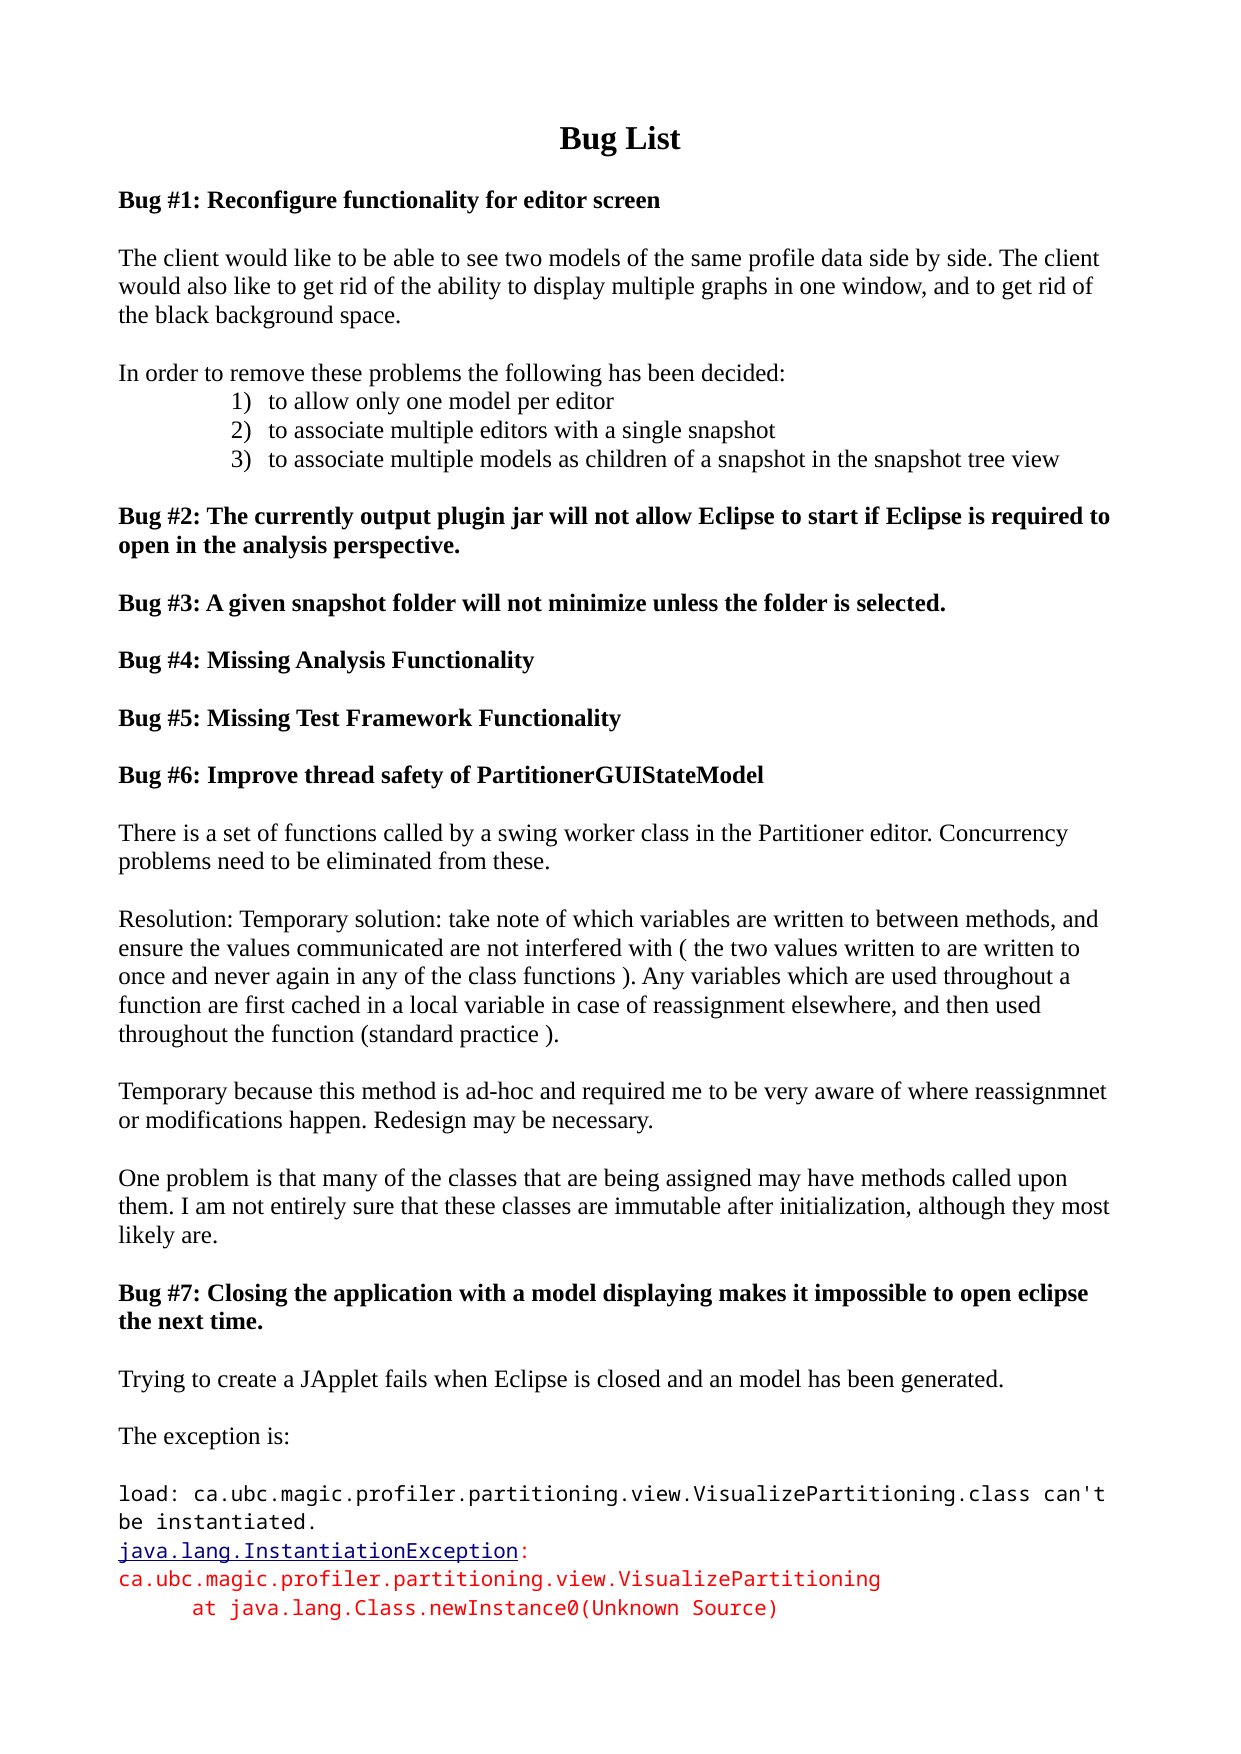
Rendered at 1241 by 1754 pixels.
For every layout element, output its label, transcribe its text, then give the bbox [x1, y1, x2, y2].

text Bug #6: Improve thread safety of PartitionerGUIStateModel [118, 760, 1122, 789]
text Bug #1: Reconfigure functionality for editor screen [118, 185, 1122, 214]
text Bug #2: The currently output plugin jar will not allow Eclipse to start if Eclipse is required to open in the analysis perspective. [118, 501, 1122, 559]
list to associate multiple editors with a single snapshot [231, 415, 1122, 444]
list to allow only one model per editor [231, 386, 1122, 415]
text Bug #4: Missing Analysis Functionality [118, 645, 1122, 674]
text java.lang.InstantiationException: ca.ubc.magic.profiler.partitioning.view.VisualizePartitioning [118, 1536, 1122, 1593]
text Temporary because this method is ad-hoc and required me to be very aware of where reassignmnet or modifications happen. Redesign may be necessary. [118, 1076, 1122, 1134]
text In order to remove these problems the following has been decided: [118, 358, 1122, 386]
text The exception is: [118, 1421, 1122, 1450]
text The client would like to be able to see two models of the same profile data side by side. The client would also like to get rid of the ability to display multiple graphs in one window, and to get rid of the black background space. [118, 243, 1122, 329]
text One problem is that many of the classes that are being assigned may have methods called upon them. I am not entirely sure that these classes are immutable after initialization, although they most likely are. [118, 1163, 1122, 1249]
text Bug List [118, 118, 1122, 156]
text Bug #5: Missing Test Framework Functionality [118, 703, 1122, 731]
text Trying to create a JApplet fails when Eclipse is closed and an model has been generated. [118, 1364, 1122, 1393]
text Bug #7: Closing the application with a model displaying makes it impossible to open eclipse the next time. [118, 1278, 1122, 1335]
text load: ca.ubc.magic.profiler.partitioning.view.VisualizePartitioning.class can't be instantiated. [118, 1479, 1122, 1536]
text at java.lang.Class.newInstance0(Unknown Source) [118, 1593, 1122, 1621]
text Resolution: Temporary solution: take note of which variables are written to between methods, and ensure the values communicated are not interfered with ( the two values written to are written to once and never again in any of the class functions ). Any variables which are used throughout a function are first cached in a local variable in case of reassignment elsewhere, and then used throughout the function (standard practice ). [118, 904, 1122, 1048]
list to associate multiple models as children of a snapshot in the snapshot tree view [231, 444, 1122, 473]
text There is a set of functions called by a swing worker class in the Partitioner editor. Concurrency problems need to be eliminated from these. [118, 818, 1122, 875]
text Bug #3: A given snapshot folder will not minimize unless the folder is selected. [118, 588, 1122, 616]
